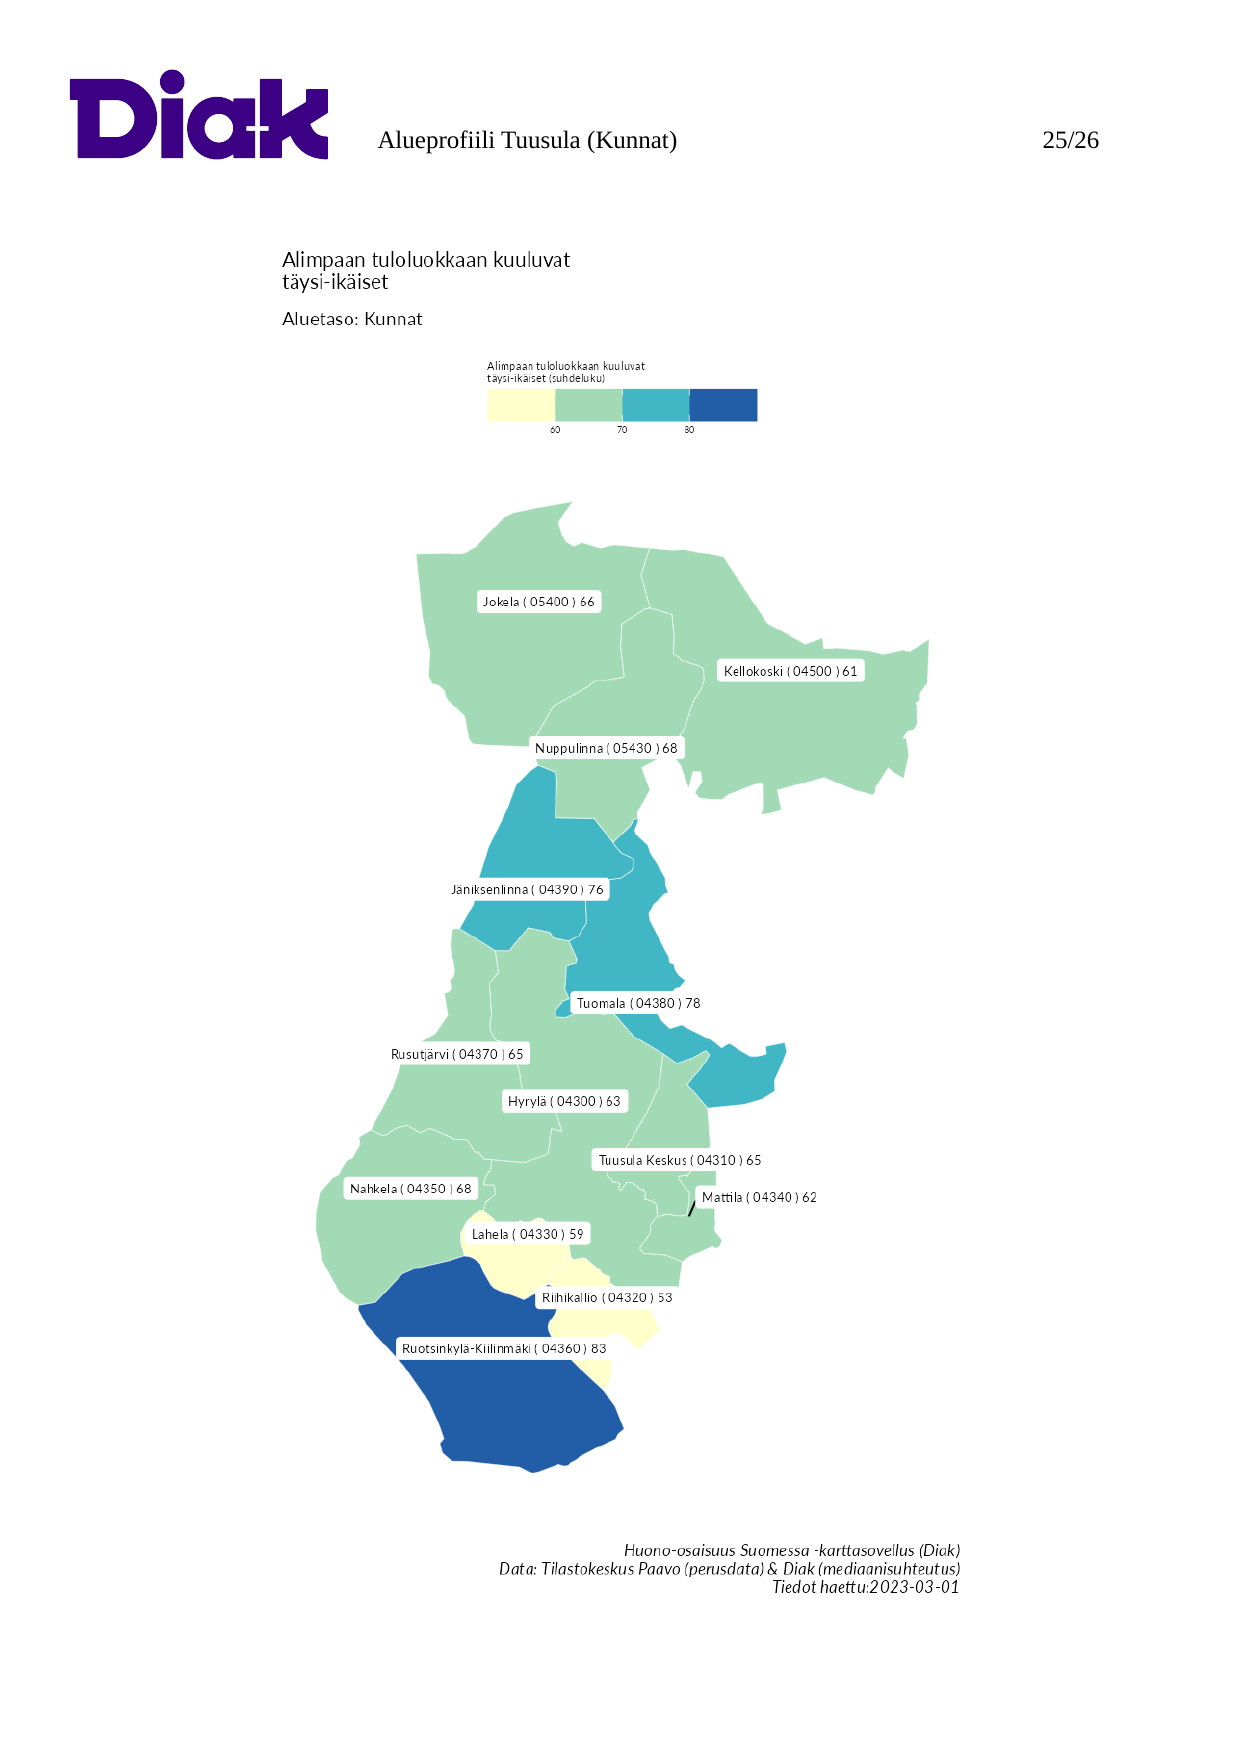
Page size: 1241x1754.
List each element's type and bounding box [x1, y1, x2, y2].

picture [61, 196, 1179, 1651]
